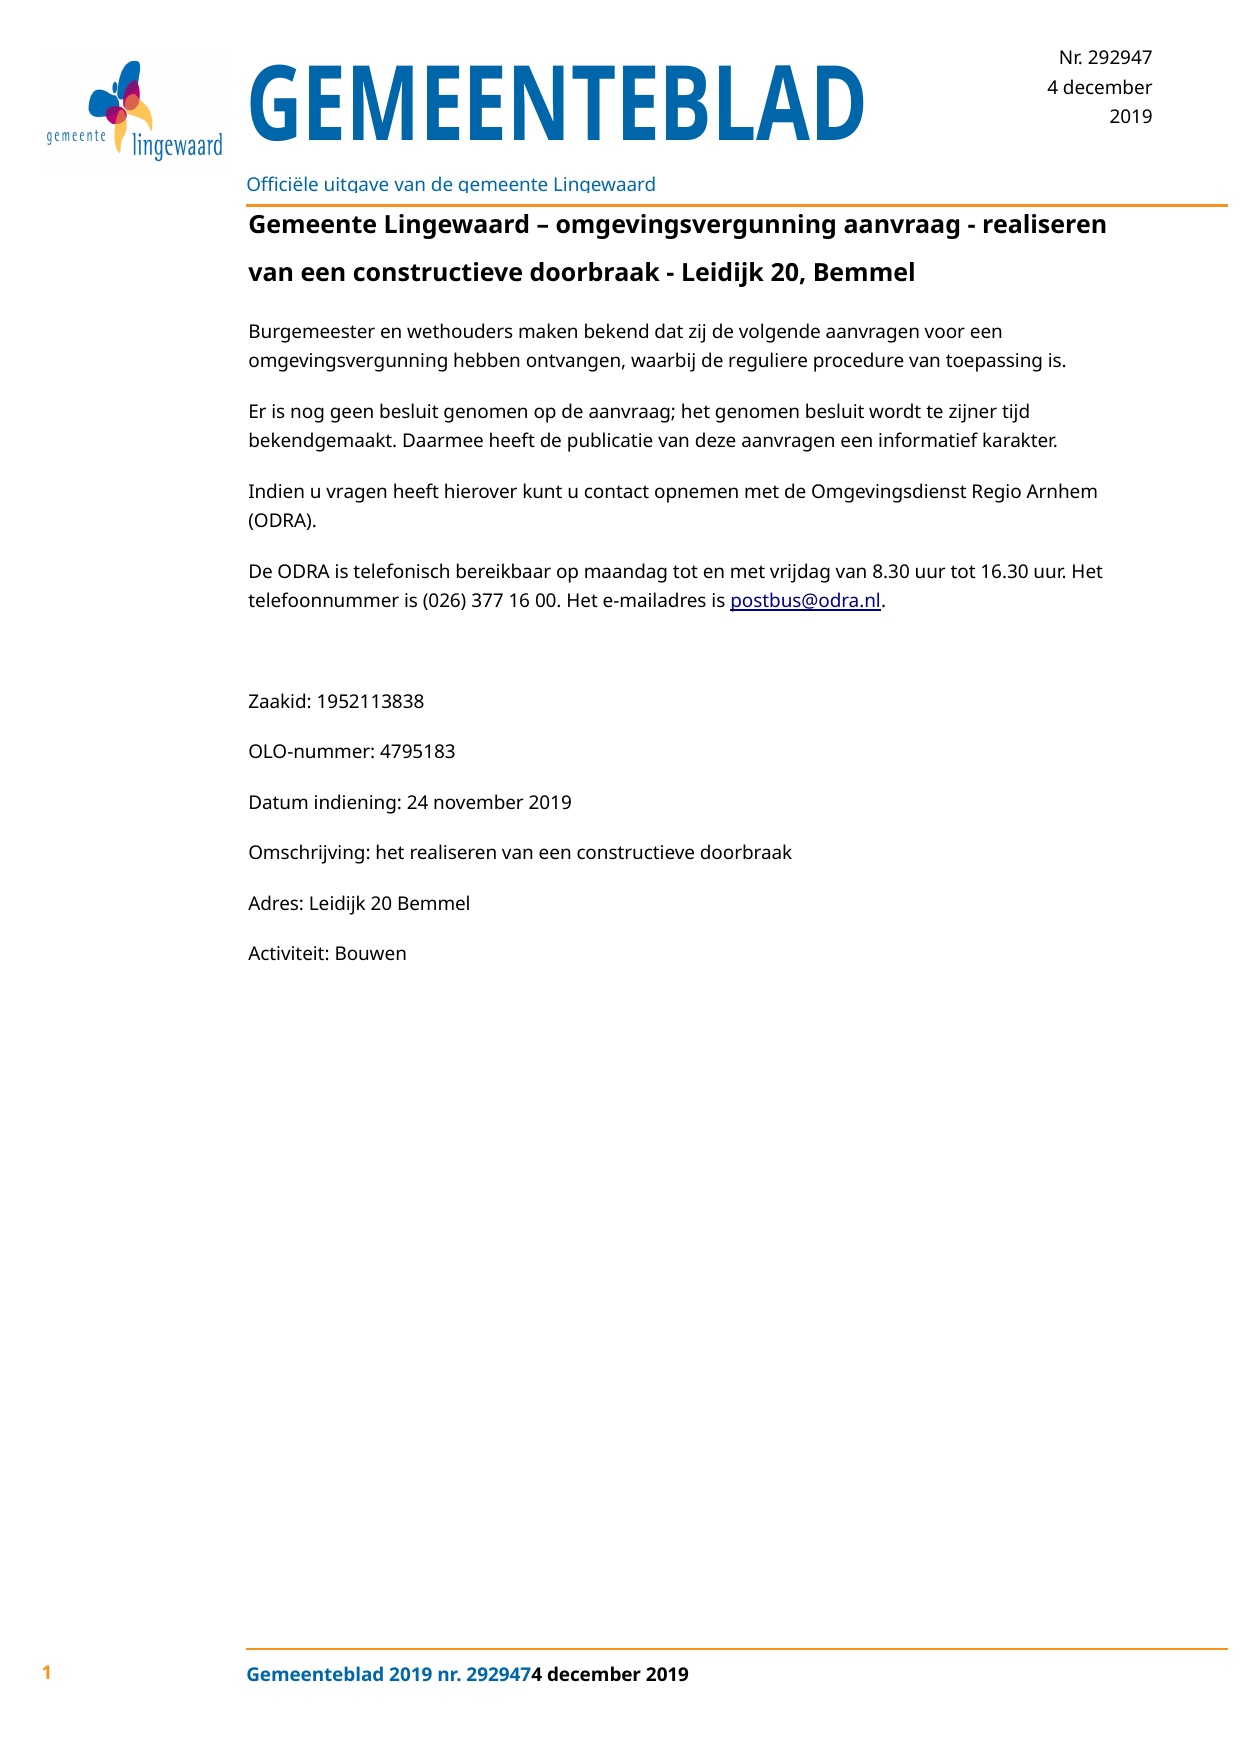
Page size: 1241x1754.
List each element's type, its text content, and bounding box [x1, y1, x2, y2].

text Burgemeester en wethouders maken bekend dat zij de volgende aanvragen voor een omgevingsvergunning hebben ontvangen, waarbij de reguliere procedure van toepassing is. [248, 318, 1152, 373]
text Er is nog geen besluit genomen op de aanvraag; het genomen besluit wordt te zijner tijd bekendgemaakt. Daarmee heeft de publicatie van deze aanvragen een informatief karakter. [248, 398, 1152, 453]
text Gemeente Lingewaard – omgevingsvergunning aanvraag - realiseren van een constructieve doorbraak - Leidijk 20, Bemmel [248, 207, 1152, 288]
text De ODRA is telefonisch bereikbaar op maandag tot en met vrijdag van 8.30 uur tot 16.30 uur. Het telefoonnummer is (026) 377 16 00. Het e-mailadres is postbus@odra.nl. [248, 558, 1152, 613]
text Activiteit: Bouwen [248, 940, 1152, 966]
text Datum indiening: 24 november 2019 [248, 789, 1152, 815]
text Omschrijving: het realiseren van een constructieve doorbraak [248, 839, 1152, 865]
text OLO-nummer: 4795183 [248, 739, 1152, 764]
picture [41, 47, 231, 172]
text Indien u vragen heeft hierover kunt u contact opnemen met de Omgevingsdienst Regio Arnhem (ODRA). [248, 478, 1152, 533]
text Zaakid: 1952113838 [248, 688, 1152, 714]
text Adres: Leidijk 20 Bemmel [248, 890, 1152, 916]
